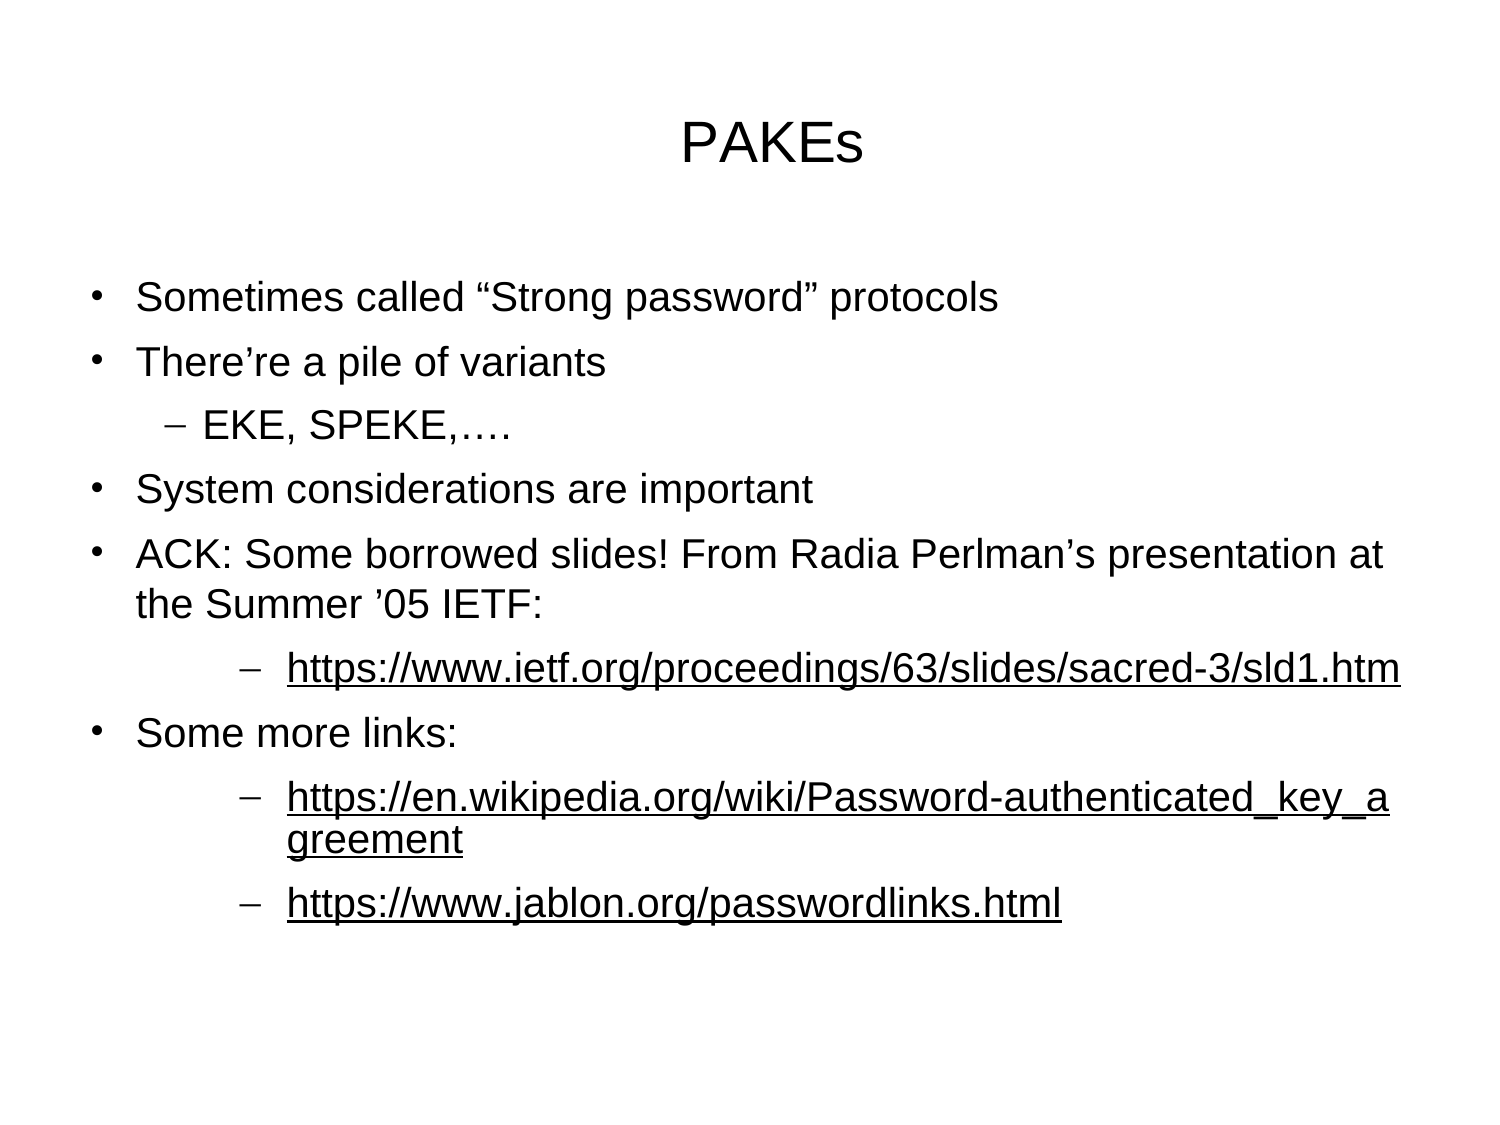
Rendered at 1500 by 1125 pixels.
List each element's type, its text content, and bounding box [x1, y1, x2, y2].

list Sometimes called “Strong password” protocols There’re a pile of variants EKE, SPEKE,…. System considerations are important ACK: Some borrowed slides! From Radia Perlman’s presentation at the Summer ’05 IETF: https://www.ietf.org/proceedings/63/slides/sacred-3/sld1.htm Some more links: https://en.wikipedia.org/wiki/Password-authenticated_key_agreement https://www.jablon.org/passwordlinks.html [75, 262, 1426, 1005]
title PAKEs [75, 45, 1426, 233]
